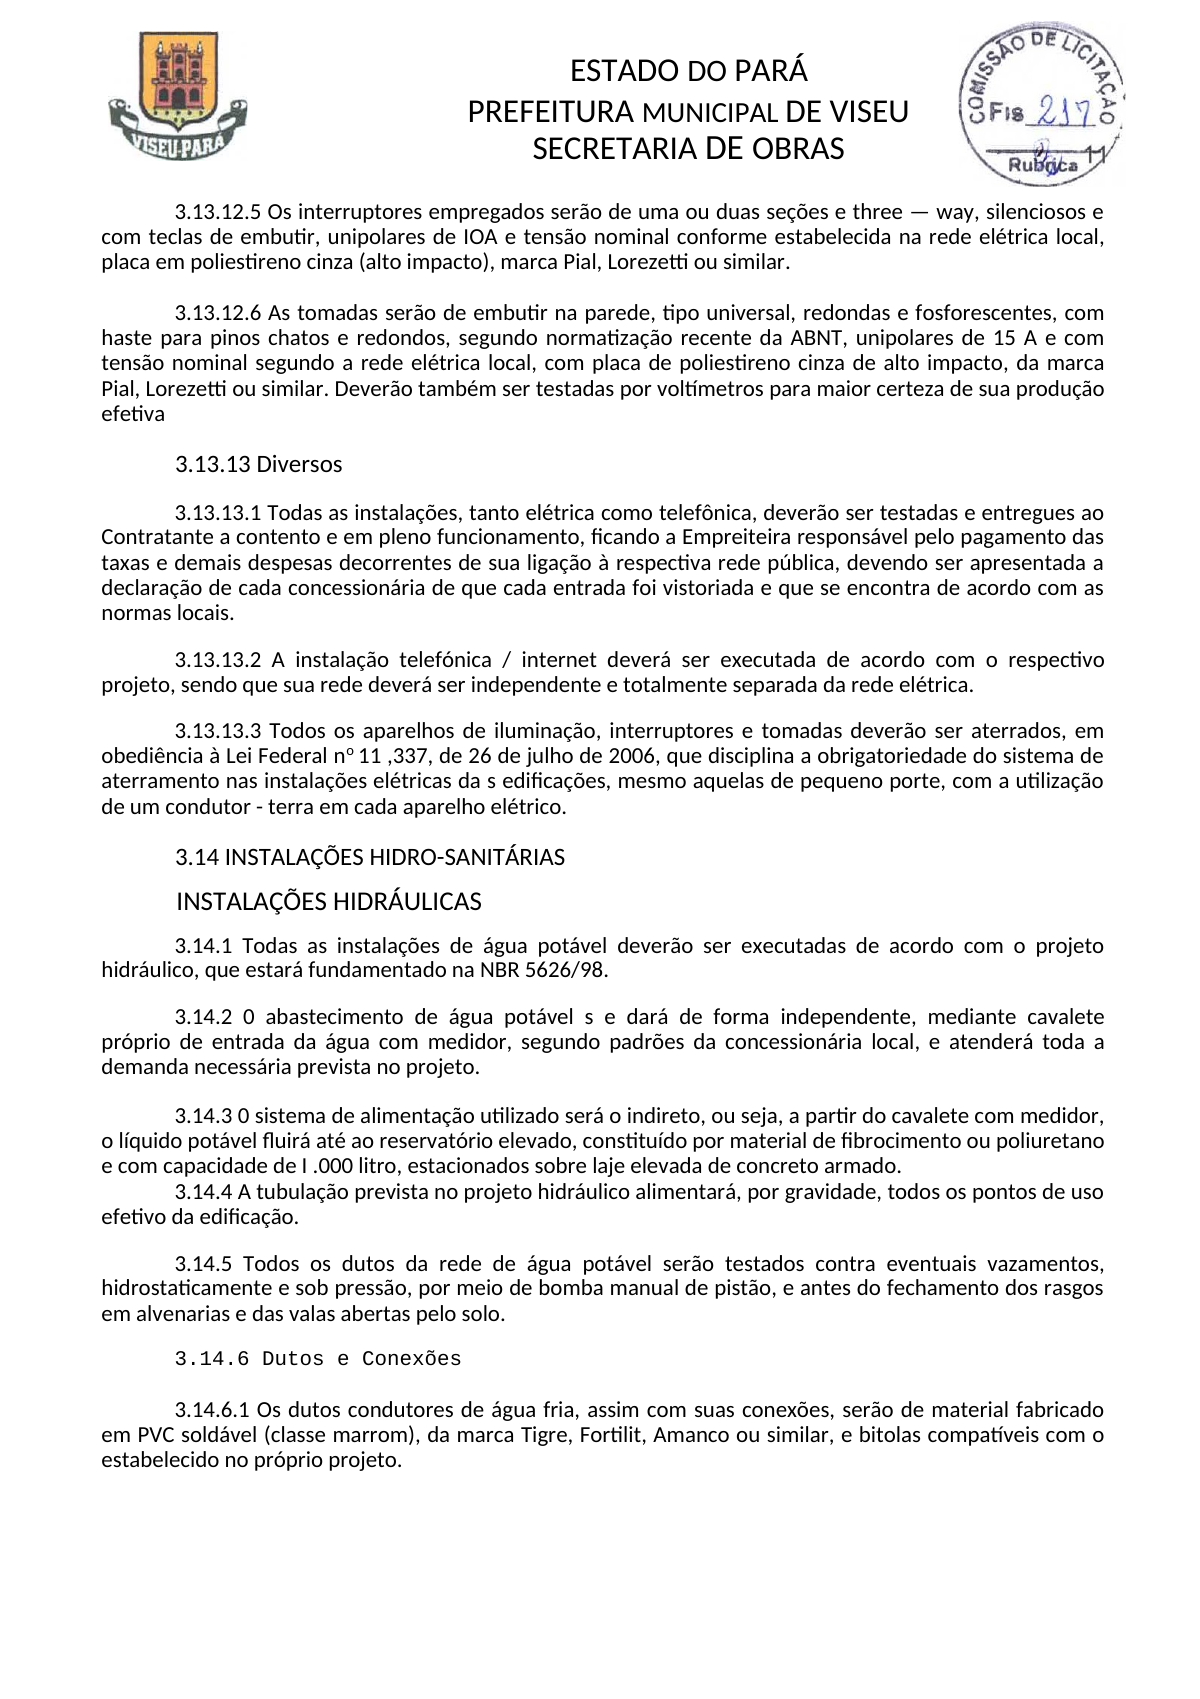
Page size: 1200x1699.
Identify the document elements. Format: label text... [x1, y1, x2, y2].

text 3.14.4 A tubulação prevista no projeto hidráulico alimentará, por gravidade, todos os pontos de uso efetivo da edificação. [101, 1179, 1106, 1230]
text 3.14.2 0 abastecimento de água potável s e dará de forma independente, mediante cavalete próprio de entrada da água com medidor, segundo padrões da concessionária local, e atenderá toda a demanda necessária prevista no projeto. [101, 1004, 1106, 1080]
text 3.14.5 Todos os dutos da rede de água potável serão testados contra eventuais vazamentos, hidrostaticamente e sob pressão, por meio de bomba manual de pistão, e antes do fechamento dos rasgos em alvenarias e das valas abertas pelo solo. [101, 1251, 1106, 1327]
text 3.13.12.5 Os interruptores empregados serão de uma ou duas seções e three — way, silenciosos e com teclas de embutir, unipolares de IOA e tensão nominal conforme estabelecida na rede elétrica local, placa em poliestireno cinza (alto impacto), marca Pial, Lorezetti ou similar. [101, 199, 1106, 275]
text 3.14 INSTALAÇÕES HIDRO-SANITÁRIAS [175, 841, 1114, 871]
subtitle INSTALAÇÕES HIDRÁULICAS [176, 884, 1114, 918]
text 3.13.12.6 As tomadas serão de embutir na parede, tipo universal, redondas e fosforescentes, com haste para pinos chatos e redondos, segundo normatização recente da ABNT, unipolares de 15 A e com tensão nominal segundo a rede elétrica local, com placa de poliestireno cinza de alto impacto, da marca Pial, Lorezetti ou similar. Deverão também ser testadas por voltímetros para maior certeza de sua produção efetiva [101, 301, 1106, 427]
text 3.13.13.3 Todos os aparelhos de iluminação, interruptores e tomadas deverão ser aterrados, em obediência à Lei Federal no 11 ,337, de 26 de julho de 2006, que disciplina a obrigatoriedade do sistema de aterramento nas instalações elétricas da s edificações, mesmo aquelas de pequeno porte, com a utilização de um condutor - terra em cada aparelho elétrico. [101, 719, 1106, 820]
text 3.14.3 0 sistema de alimentação utilizado será o indireto, ou seja, a partir do cavalete com medidor, o líquido potável fluirá até ao reservatório elevado, constituído por material de fibrocimento ou poliuretano e com capacidade de I .000 litro, estacionados sobre laje elevada de concreto armado. [101, 1104, 1106, 1179]
text 3.14.1 Todas as instalações de água potável deverão ser executadas de acordo com o projeto hidráulico, que estará fundamentado na NBR 5626/98. [101, 933, 1106, 983]
text 3.13.13 Diversos [175, 448, 1114, 478]
text 3.13.13.1 Todas as instalações, tanto elétrica como telefônica, deverão ser testadas e entregues ao Contratante a contento e em pleno funcionamento, ficando a Empreiteira responsável pelo pagamento das taxas e demais despesas decorrentes de sua ligação à respectiva rede pública, devendo ser apresentada a declaração de cada concessionária de que cada entrada foi vistoriada e que se encontra de acordo com as normas locais. [101, 500, 1106, 626]
text 3.14.6.1 Os dutos condutores de água fria, assim com suas conexões, serão de material fabricado em PVC soldável (classe marrom), da marca Tigre, Fortilit, Amanco ou similar, e bitolas compatíveis com o estabelecido no próprio projeto. [101, 1398, 1106, 1474]
subtitle 3.14.6 Dutos e Conexões [174, 1348, 1114, 1371]
text 3.13.13.2 A instalação telefónica / internet deverá ser executada de acordo com o respectivo projeto, sendo que sua rede deverá ser independente e totalmente separada da rede elétrica. [101, 647, 1106, 698]
